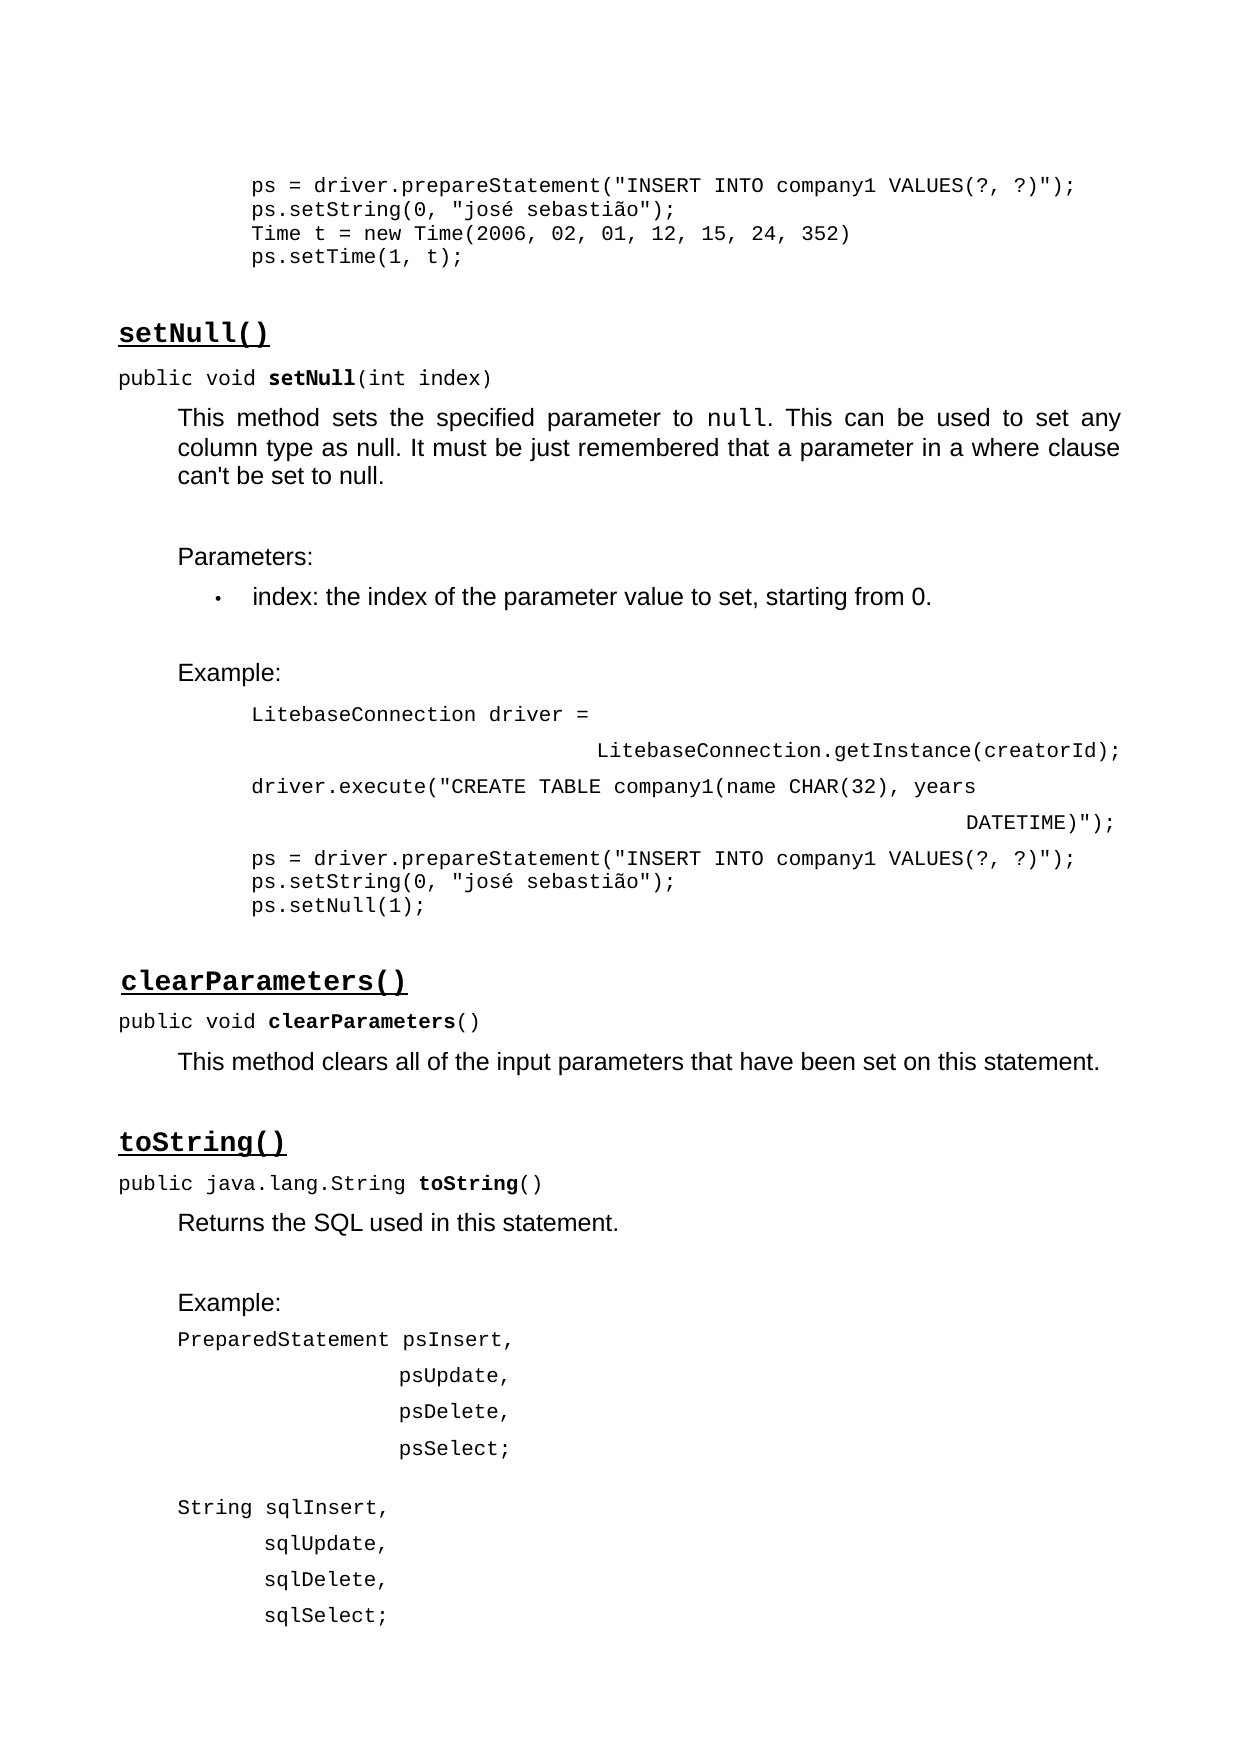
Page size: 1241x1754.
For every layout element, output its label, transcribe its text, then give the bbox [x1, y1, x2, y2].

list Returns the SQL used in this statement. [177, 1208, 1122, 1236]
list Example: [177, 1289, 1122, 1317]
text PreparedStatement psInsert, [177, 1329, 1122, 1353]
list This method clears all of the input parameters that have been set on this statement. [177, 1048, 1122, 1076]
list index: the index of the parameter value to set, starting from 0. [215, 583, 1122, 611]
text public void clearParameters() [118, 1012, 1122, 1035]
list This method sets the specified parameter to null. This can be used to set any column type as null. It must be just remembered that a parameter in a where clause can't be set to null. [177, 404, 1122, 489]
text ps = driver.prepareStatement("INSERT INTO company1 VALUES(?, ?)"); ps.setString(0, "josé sebastião"); ps.setNull(1); [177, 848, 1122, 919]
text ps = driver.prepareStatement("INSERT INTO company1 VALUES(?, ?)"); ps.setString(0, "josé sebastião"); Time t = new Time(2006, 02, 01, 12, 15, 24, 352) ps.setTime(1, t); [177, 176, 1122, 270]
subtitle Parameters: [177, 542, 1122, 570]
text LitebaseConnection driver = [177, 699, 1122, 727]
text sqlDelete, [177, 1569, 1122, 1593]
subtitle setNull() [118, 318, 1122, 350]
text public java.lang.String toString() [118, 1172, 1122, 1196]
text LitebaseConnection.getInstance(creatorId); [177, 740, 1122, 763]
text psSelect; [177, 1438, 1122, 1461]
subtitle toString() [118, 1128, 1122, 1160]
text sqlUpdate, [177, 1533, 1122, 1557]
text DATETIME)"); [177, 812, 1122, 836]
text psDelete, [177, 1402, 1122, 1425]
text String sqlInsert, [177, 1474, 1122, 1521]
subtitle clearParameters() [121, 967, 1122, 999]
text psUpdate, [177, 1366, 1122, 1389]
text driver.execute("CREATE TABLE company1(name CHAR(32), years [177, 776, 1122, 799]
text public void setNull(int index) [118, 363, 1122, 391]
text sqlSelect; [177, 1605, 1122, 1629]
subtitle Example: [177, 658, 1122, 686]
